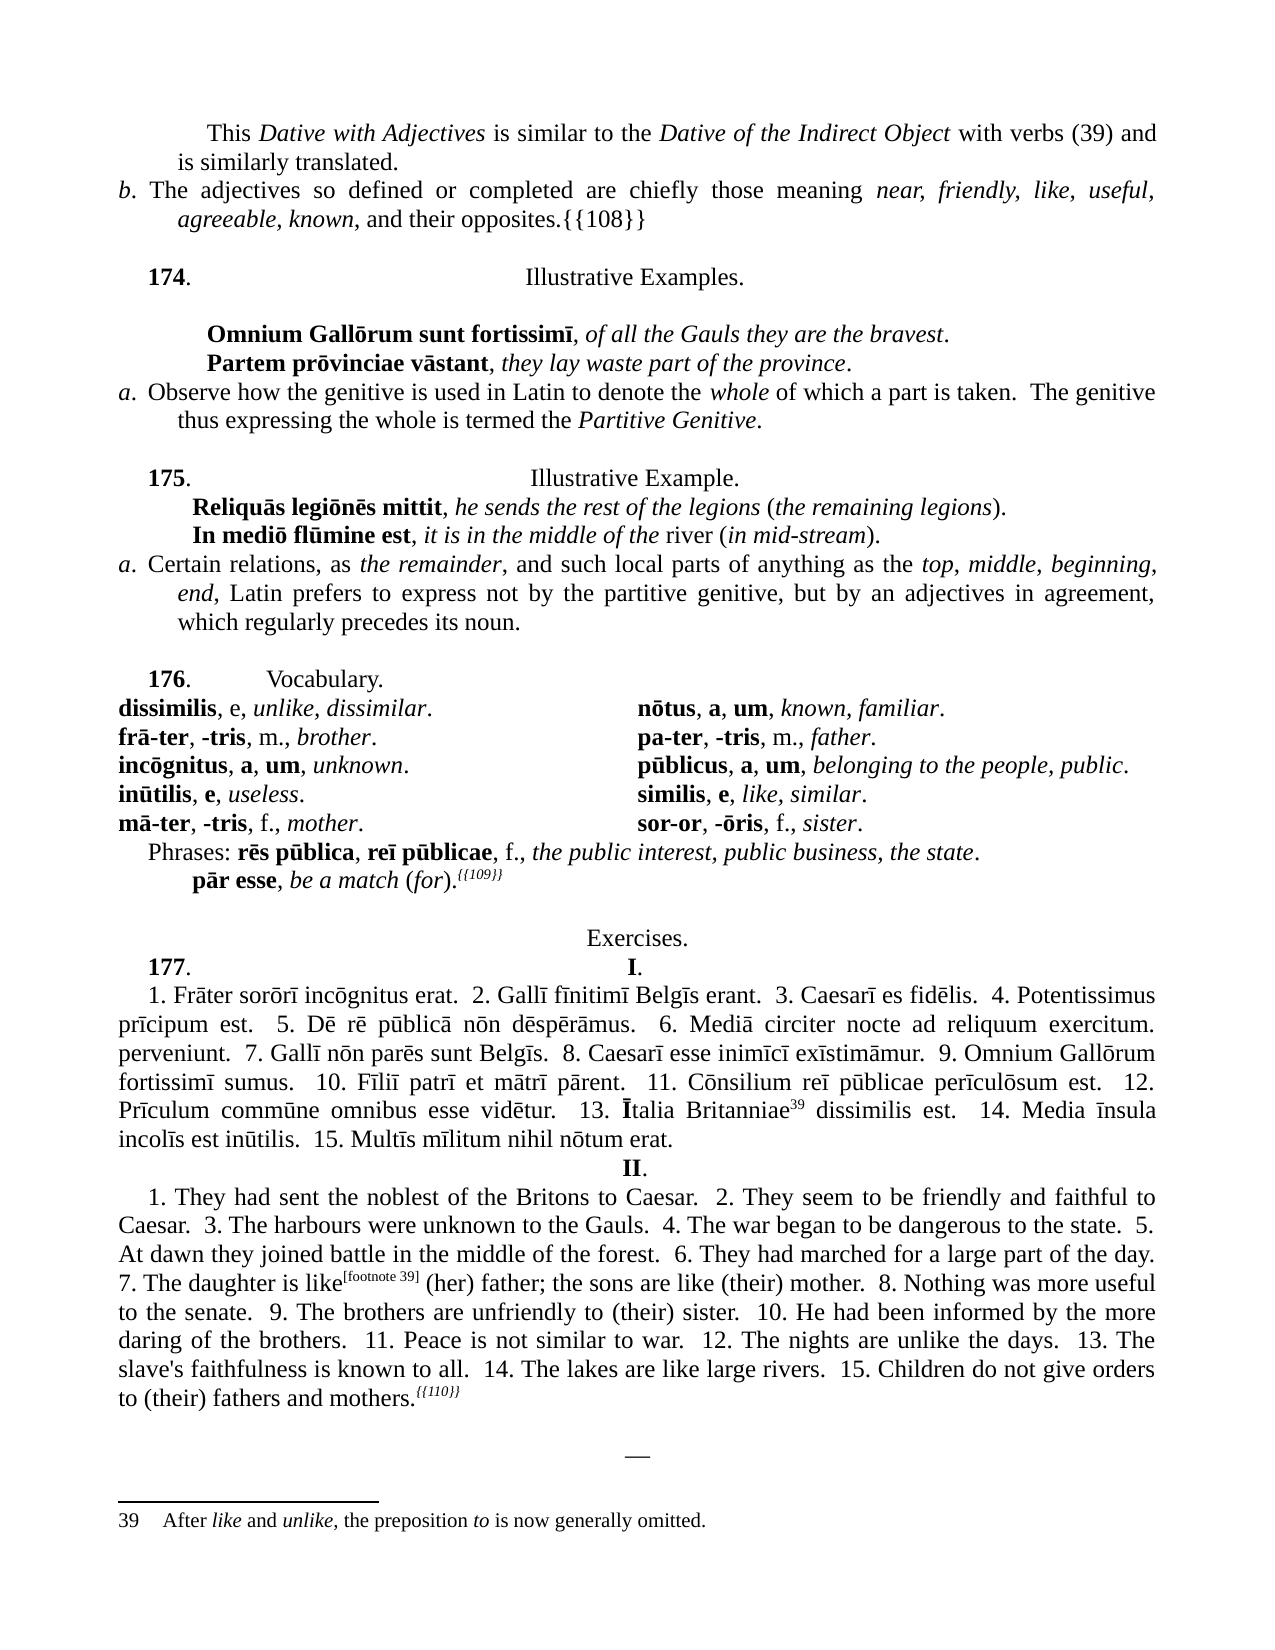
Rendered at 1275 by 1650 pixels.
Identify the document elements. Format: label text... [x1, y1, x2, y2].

text 174. Illustrative Examples. [118, 262, 1157, 291]
text Exercises. [118, 923, 1157, 952]
text a. Observe how the genitive is used in Latin to denote the whole of which a part is taken. The genitive thus expressing the whole is termed the Partitive Genitive. [118, 377, 1157, 434]
text 1. They had sent the noblest of the Britons to Caesar. 2. They seem to be friendly and faithful to Caesar. 3. The harbours were unknown to the Gauls. 4. The war began to be dangerous to the state. 5. At dawn they joined battle in the middle of the forest. 6. They had marched for a large part of the day. 7. The daughter is like[footnote 39] (her) father; the sons are like (their) mother. 8. Nothing was more useful to the senate. 9. The brothers are unfriendly to (their) sister. 10. He had been informed by the more daring of the brothers. 11. Peace is not similar to war. 12. The nights are unlike the days. 13. The slave's faithfulness is known to all. 14. The lakes are like large rivers. 15. Children do not give orders to (their) fathers and mothers.{{110}} [118, 1182, 1157, 1412]
text pār esse, be a match (for).{{109}} [118, 866, 1157, 894]
text b. The adjectives so defined or completed are chiefly those meaning near, friendly, like, useful, agreeable, known, and their opposites.{{108}} [118, 176, 1157, 233]
text a. Certain relations, as the remainder, and such local parts of anything as the top, middle, beginning, end, Latin prefers to express not by the partitive genitive, but by an adjectives in agreement, which regularly precedes its noun. [118, 549, 1157, 636]
text — [118, 1441, 1157, 1469]
text sor-or, -ōris, f., sister. [637, 808, 1157, 837]
text dissimilis, e, unlike, dissimilar. [118, 693, 637, 722]
text Phrases: rēs pūblica, reī pūblicae, f., the public interest, public business, the state. [118, 837, 1157, 866]
text pa-ter, -tris, m., father. [637, 722, 1157, 751]
text Reliquās legiōnēs mittit, he sends the rest of the legions (the remaining legions). [118, 492, 1157, 521]
text nōtus, a, um, known, familiar. [637, 693, 1157, 722]
text frā-ter, -tris, m., brother. [118, 722, 637, 751]
text In mediō flūmine est, it is in the middle of the river (in mid-stream). [118, 521, 1157, 549]
text II. [118, 1153, 1157, 1182]
text 177. I. [118, 952, 1157, 981]
text pūblicus, a, um, belonging to the people, public. [637, 751, 1157, 779]
text 175. Illustrative Example. [118, 463, 1157, 492]
text Partem prōvinciae vāstant, they lay waste part of the province. [118, 348, 1157, 377]
text 1. Frāter sorōrī incōgnitus erat. 2. Gallī fīnitimī Belgīs erant. 3. Caesarī es fidēlis. 4. Potentissimus prīcipum est. 5. Dē rē pūblicā nōn dēspērāmus. 6. Mediā circiter nocte ad reliquum exercitum. perveniunt. 7. Gallī nōn parēs sunt Belgīs. 8. Caesarī esse inimīcī exīstimāmur. 9. Omnium Gallōrum fortissimī sumus. 10. Fīliī patrī et mātrī pārent. 11. Cōnsilium reī pūblicae perīculōsum est. 12. Prīculum commūne omnibus esse vidētur. 13. Ītalia Britanniae dissimilis est. 14. Media īnsula incolīs est inūtilis. 15. Multīs mīlitum nihil nōtum erat. [118, 981, 1157, 1153]
text inūtilis, e, useless. [118, 779, 637, 808]
text incōgnitus, a, um, unknown. [118, 751, 637, 779]
text similis, e, like, similar. [637, 779, 1157, 808]
text 176. Vocabulary. [118, 664, 1157, 693]
text After like and unlike, the preposition to is now generally omitted. [118, 1508, 1157, 1532]
text mā-ter, -tris, f., mother. [118, 808, 637, 837]
text This Dative with Adjectives is similar to the Dative of the Indirect Object with verbs (39) and is similarly translated. [118, 118, 1157, 176]
text Omnium Gallōrum sunt fortissimī, of all the Gauls they are the bravest. [118, 319, 1157, 348]
